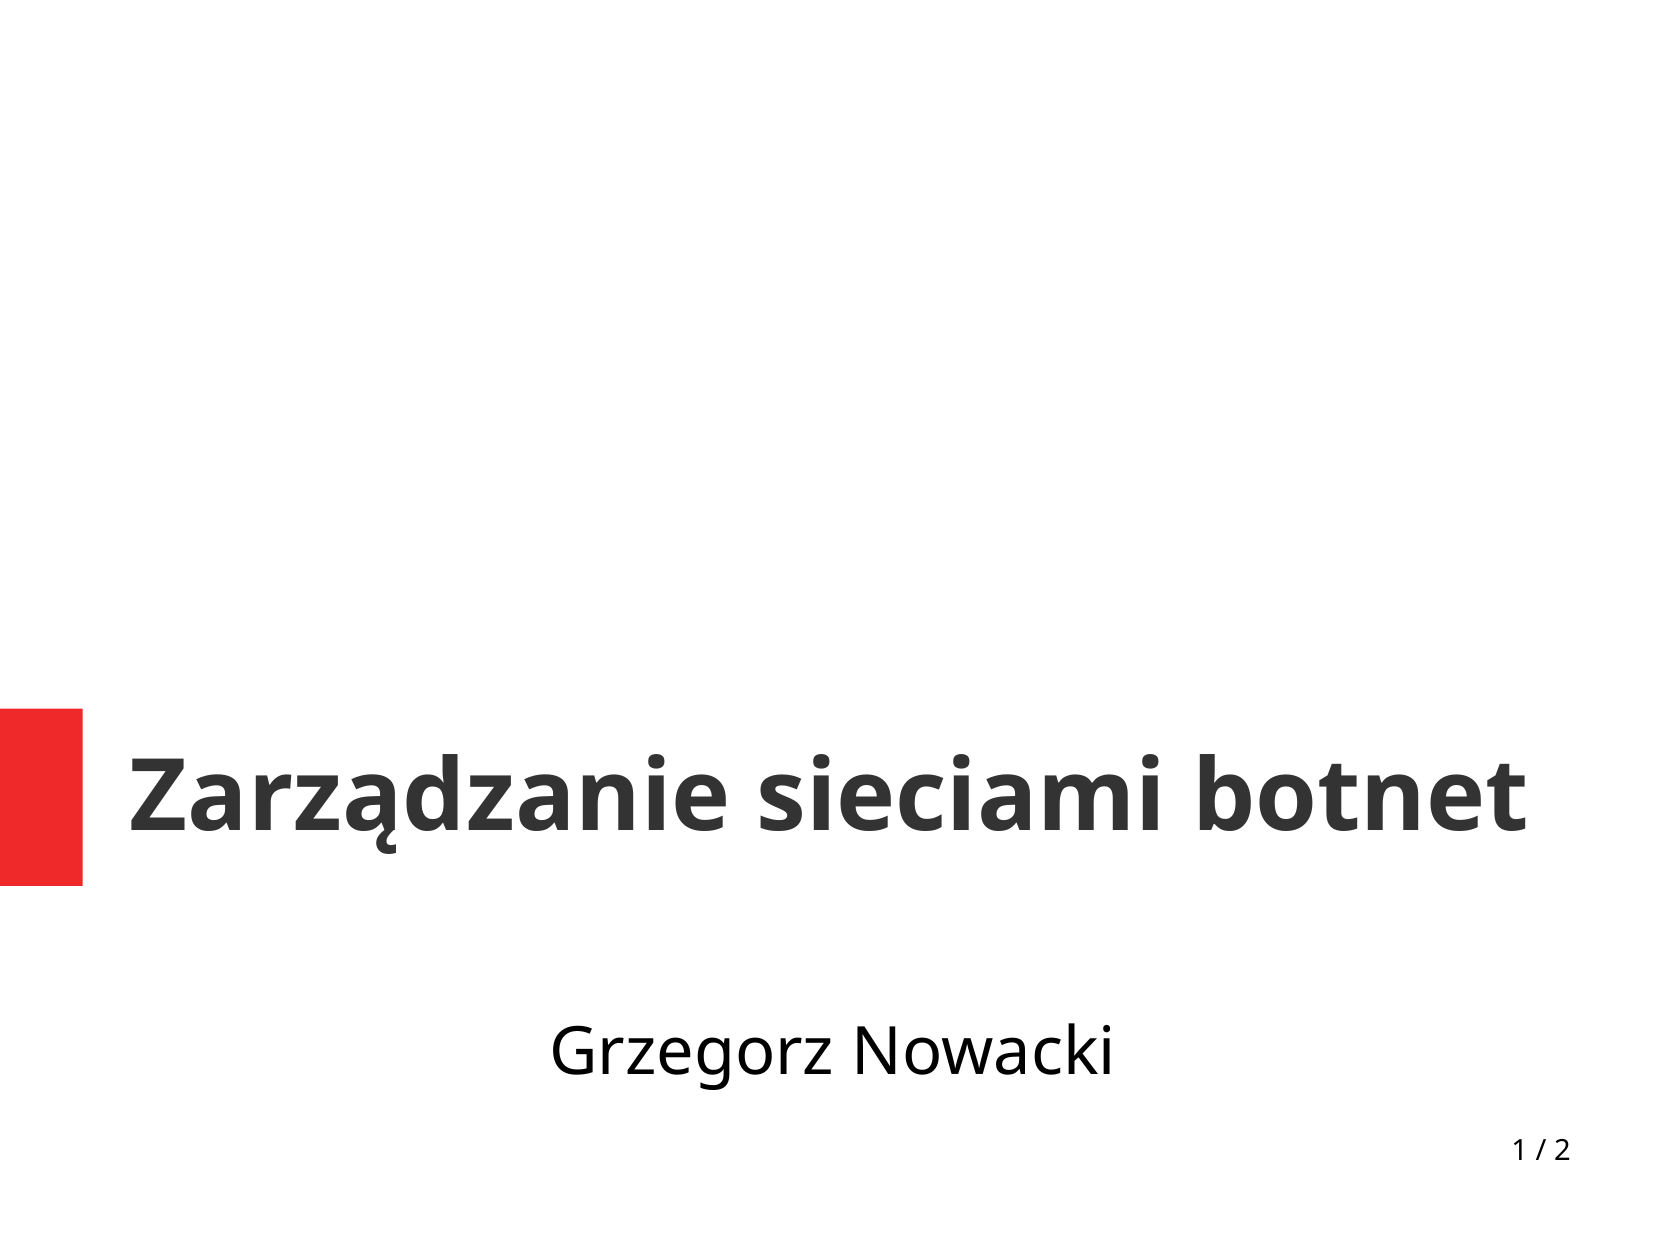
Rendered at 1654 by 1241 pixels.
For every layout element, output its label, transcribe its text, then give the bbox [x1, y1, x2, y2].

subtitle Grzegorz Nowacki [129, 968, 1536, 1130]
title Zarządzanie sieciami botnet [129, 673, 1536, 910]
